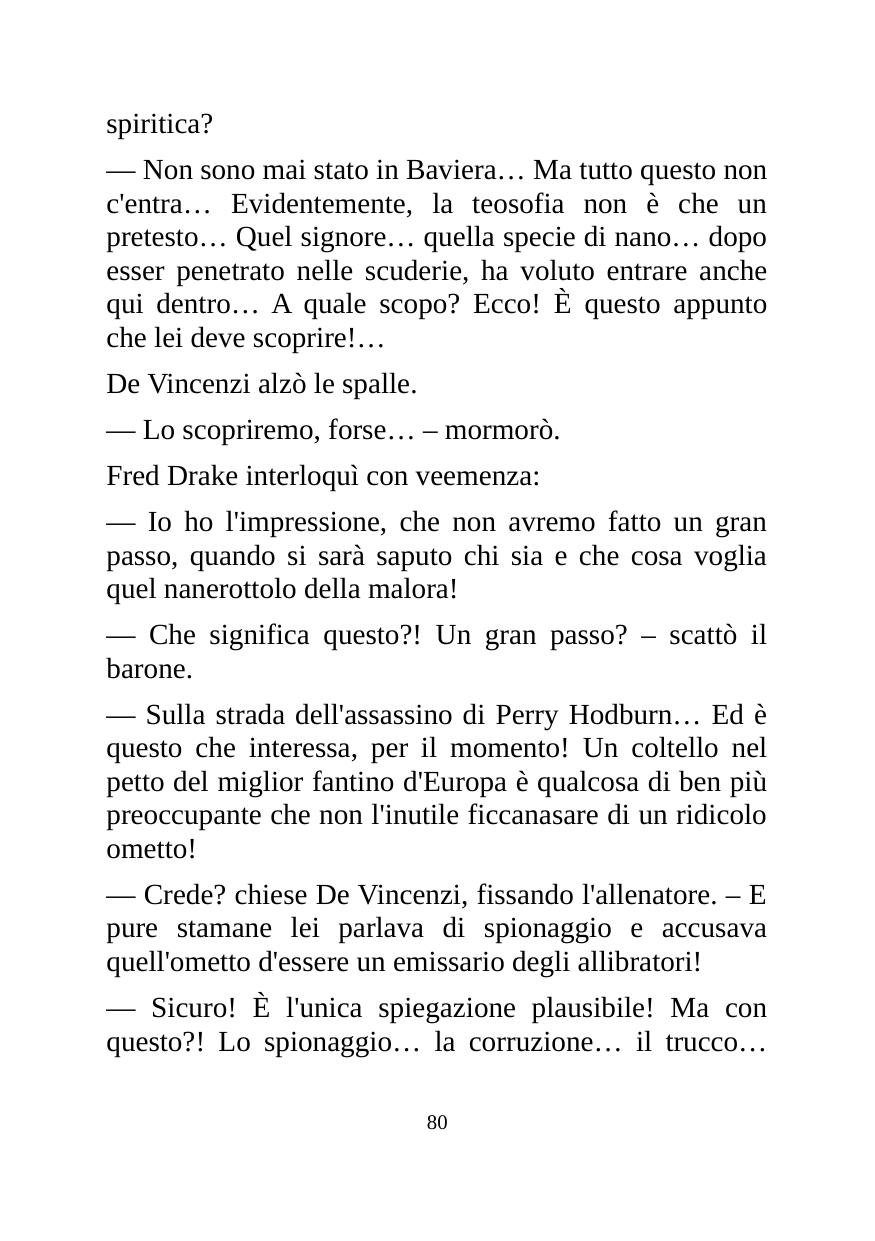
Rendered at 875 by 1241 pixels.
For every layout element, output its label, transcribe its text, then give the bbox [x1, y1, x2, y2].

text spiritica? [106, 106, 768, 140]
text — Crede? chiese De Vincenzi, fissando l'allenatore. – E pure stamane lei parlava di spionaggio e accusava quell'ometto d'essere un emissario degli allibratori! [106, 877, 768, 978]
text — Io ho l'impressione, che non avremo fatto un gran passo, quando si sarà saputo chi sia e che cosa voglia quel nanerottolo della malora! [106, 504, 768, 605]
text Fred Drake interloquì con veemenza: [106, 458, 768, 492]
text — Sicuro! È l'unica spiegazione plausibile! Ma con questo?! Lo spionaggio… la corruzione… il trucco… [106, 990, 768, 1057]
text — Lo scopriremo, forse… – mormorò. [106, 412, 768, 446]
text — Che significa questo?! Un gran passo? – scattò il barone. [106, 617, 768, 684]
text De Vincenzi alzò le spalle. [106, 366, 768, 399]
text — Non sono mai stato in Baviera… Ma tutto questo non c'entra… Evidentemente, la teosofia non è che un pretesto… Quel signore… quella specie di nano… dopo esser penetrato nelle scuderie, ha voluto entrare anche qui dentro… A quale scopo? Ecco! È questo appunto che lei deve scoprire!… [106, 152, 768, 353]
text — Sulla strada dell'assassino di Perry Hodburn… Ed è questo che interessa, per il momento! Un coltello nel petto del miglior fantino d'Europa è qualcosa di ben più preoccupante che non l'inutile ficcanasare di un ridicolo ometto! [106, 697, 768, 864]
